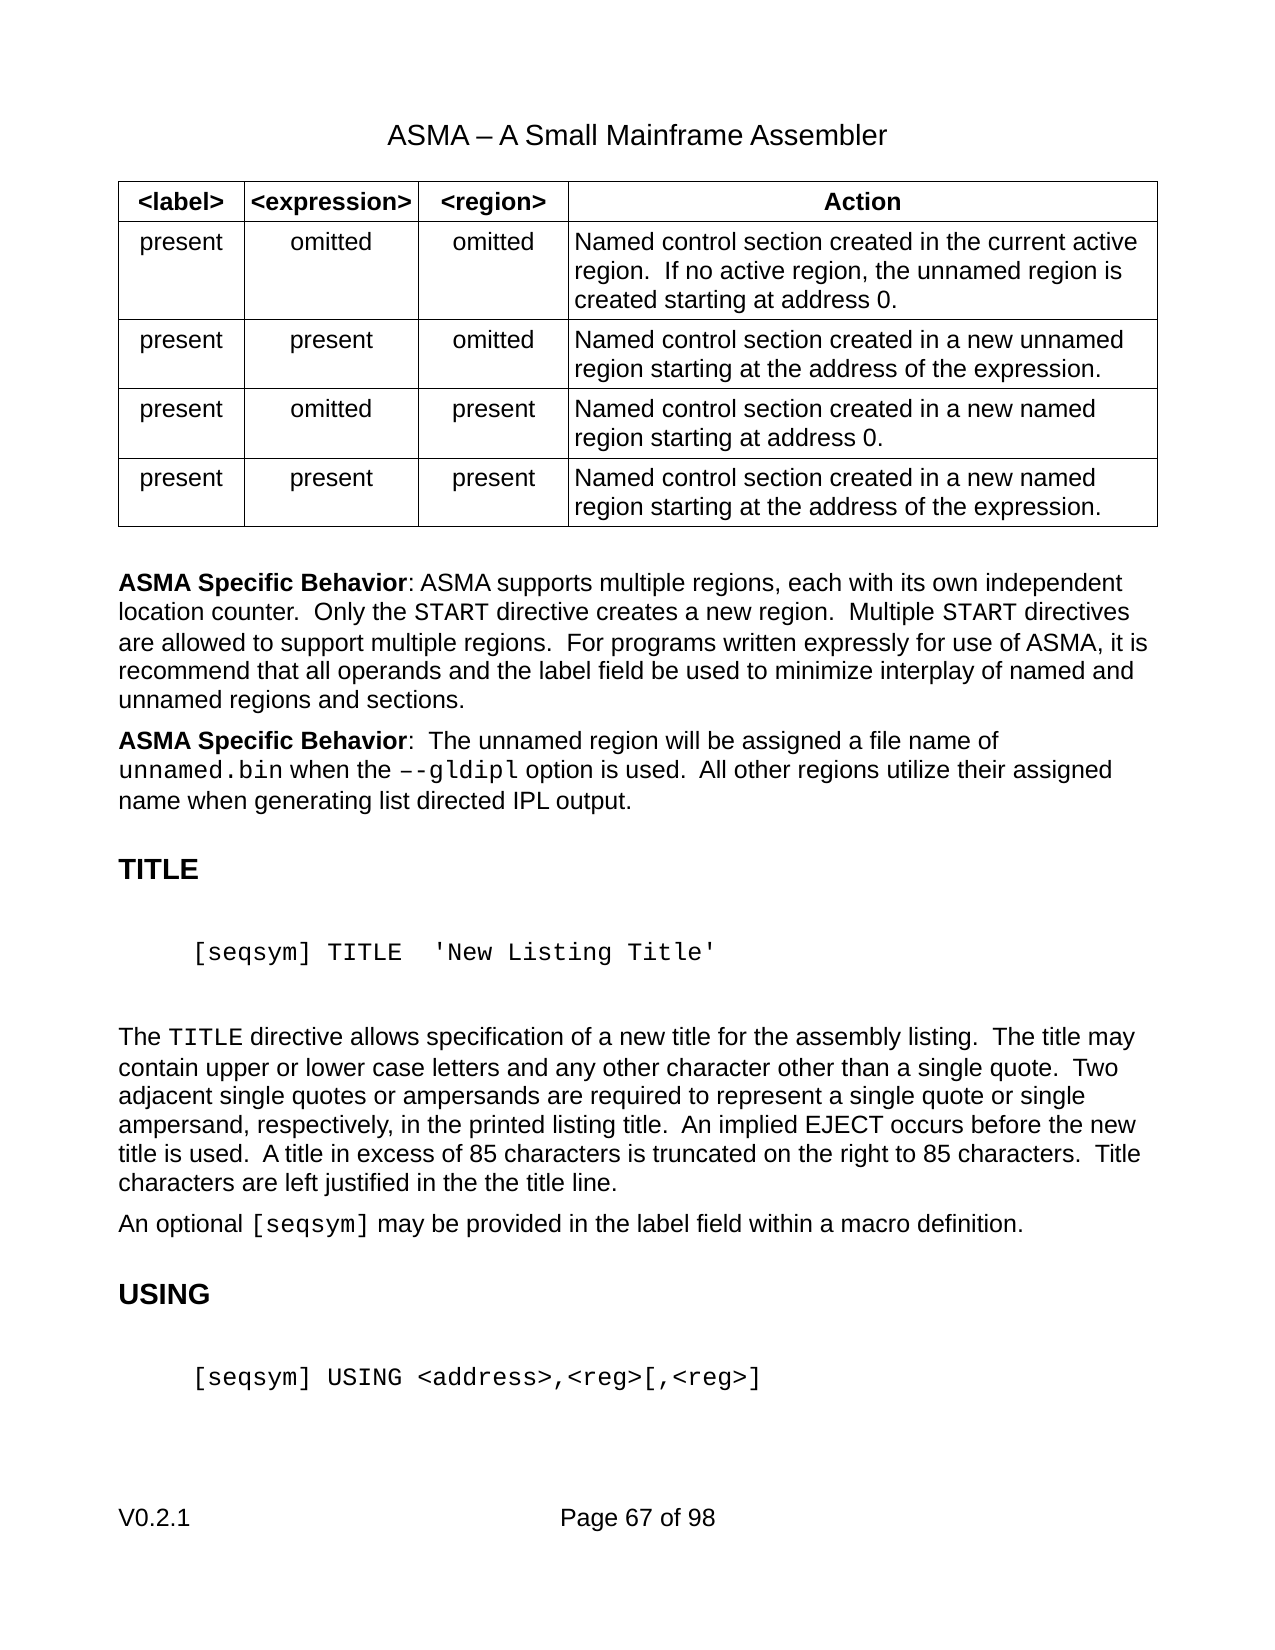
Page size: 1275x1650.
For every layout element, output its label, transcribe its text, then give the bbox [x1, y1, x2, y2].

table_cell omitted [245, 222, 418, 319]
subtitle TITLE [118, 852, 1157, 886]
table_cell present [245, 459, 418, 526]
text The TITLE directive allows specification of a new title for the assembly listing. The title may contain upper or lower case letters and any other character other than a single quote. Two adjacent single quotes or ampersands are required to represent a single quote or single ampersand, respectively, in the printed listing title. An implied EJECT occurs before the new title is used. A title in excess of 85 characters is truncated on the right to 85 characters. Title characters are left justified in the the title line. [118, 1022, 1157, 1196]
table_cell present [419, 459, 568, 526]
table_cell omitted [245, 389, 418, 457]
text An optional [seqsym] may be provided in the label field within a macro definition. [118, 1209, 1157, 1240]
table_cell Named control section created in a new unnamed region starting at the address of the expression. [569, 320, 1157, 388]
table_cell present [119, 222, 244, 319]
table_header Action [569, 182, 1157, 221]
table_cell present [119, 320, 244, 388]
table_header <expression> [245, 182, 418, 221]
table_header <label> [119, 182, 244, 221]
table_cell omitted [419, 222, 568, 319]
table_cell omitted [419, 320, 568, 388]
text [seqsym] USING <address>,<reg>[,<reg>] [192, 1364, 1157, 1393]
table_cell Named control section created in the current active region. If no active region, the unnamed region is created starting at address 0. [569, 222, 1157, 319]
text ASMA Specific Behavior: The unnamed region will be assigned a file name of unnamed.bin when the –-gldipl option is used. All other regions utilize their assigned name when generating list directed IPL output. [118, 726, 1157, 815]
table_cell present [245, 320, 418, 388]
text [seqsym] TITLE 'New Listing Title' [192, 939, 1157, 968]
table_header <region> [419, 182, 568, 221]
table_cell Named control section created in a new named region starting at address 0. [569, 389, 1157, 457]
subtitle USING [118, 1277, 1157, 1311]
table_cell present [119, 389, 244, 457]
text ASMA Specific Behavior: ASMA supports multiple regions, each with its own independent location counter. Only the START directive creates a new region. Multiple START directives are allowed to support multiple regions. For programs written expressly for use of ASMA, it is recommend that all operands and the label field be used to minimize interplay of named and unnamed regions and sections. [118, 568, 1157, 714]
table_cell Named control section created in a new named region starting at the address of the expression. [569, 459, 1157, 526]
table_cell present [419, 389, 568, 457]
table_cell present [119, 459, 244, 526]
